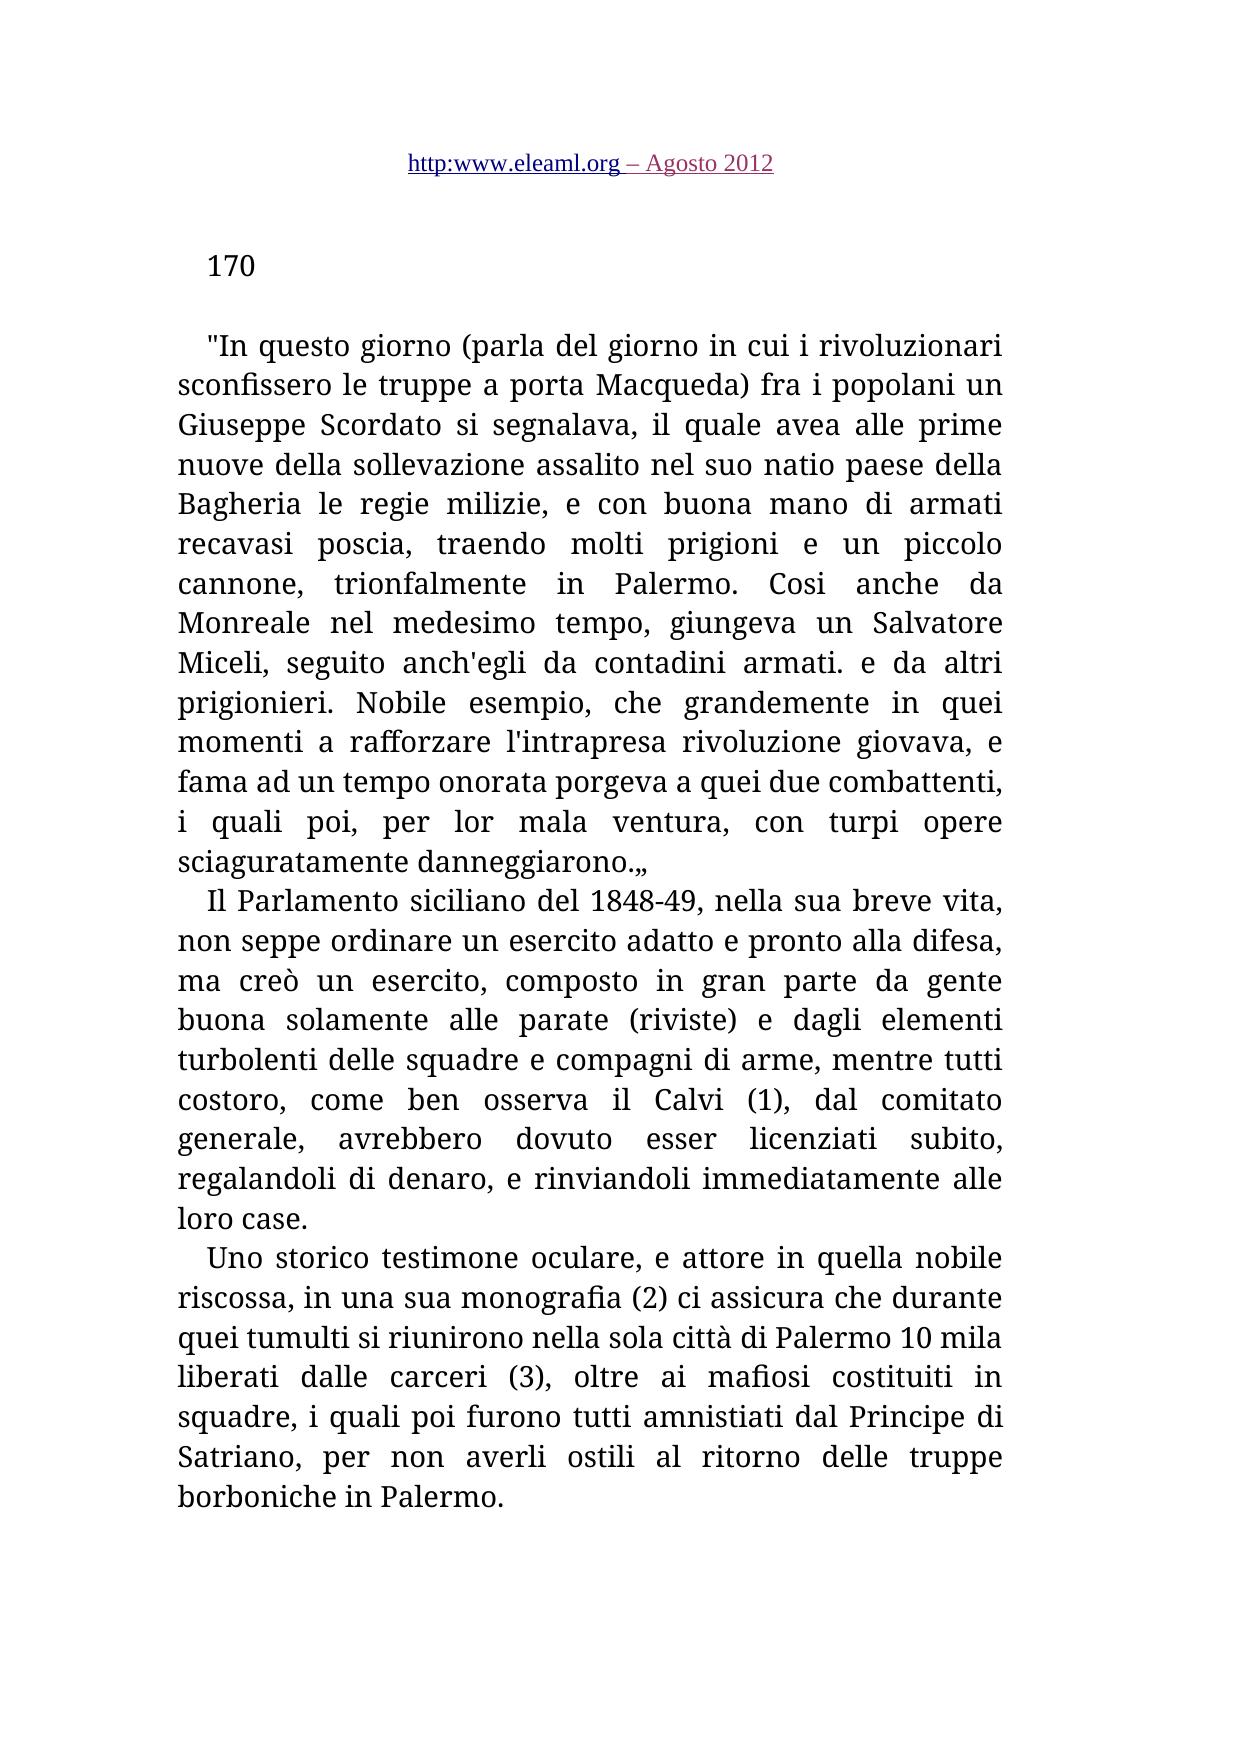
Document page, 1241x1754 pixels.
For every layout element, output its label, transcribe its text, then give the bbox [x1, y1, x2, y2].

text "In questo giorno (parla del giorno in cui i rivoluzionari sconfissero le truppe a porta Macqueda) fra i popolani un Giuseppe Scordato si segnalava, il quale avea alle prime nuove della sollevazione assalito nel suo natio paese della Bagheria le regie milizie, e con buona mano di armati recavasi poscia, traendo molti prigioni e un piccolo cannone, trionfalmente in Palermo. Cosi anche da Monreale nel medesimo tempo, giungeva un Salvatore Miceli, seguito anch'egli da contadini armati. e da altri prigionieri. Nobile esempio, che grandemente in quei momenti a rafforzare l'intrapresa rivoluzione giovava, e fama ad un tempo onorata porgeva a quei due combattenti, i quali poi, per lor mala ventura, con turpi opere sciaguratamente danneggiarono.„ [177, 325, 1004, 881]
text Uno storico testimone oculare, e attore in quella nobile riscossa, in una sua monografia (2) ci assicura che durante quei tumulti si riunirono nella sola città di Palermo 10 mila liberati dalle carceri (3), oltre ai mafiosi costituiti in squadre, i quali poi furono tutti amnistiati dal Principe di Satriano, per non averli ostili al ritorno delle truppe borboniche in Palermo. [177, 1238, 1004, 1516]
text Il Parlamento siciliano del 1848-49, nella sua breve vita, non seppe ordinare un esercito adatto e pronto alla difesa, ma creò un esercito, composto in gran parte da gente buona solamente alle parate (riviste) e dagli elementi turbolenti delle squadre e compagni di arme, mentre tutti costoro, come ben osserva il Calvi (1), dal comitato generale, avrebbero dovuto esser licenziati subito, regalandoli di denaro, e rinviandoli immediatamente alle loro case. [177, 881, 1004, 1238]
text 170 [177, 246, 1004, 285]
